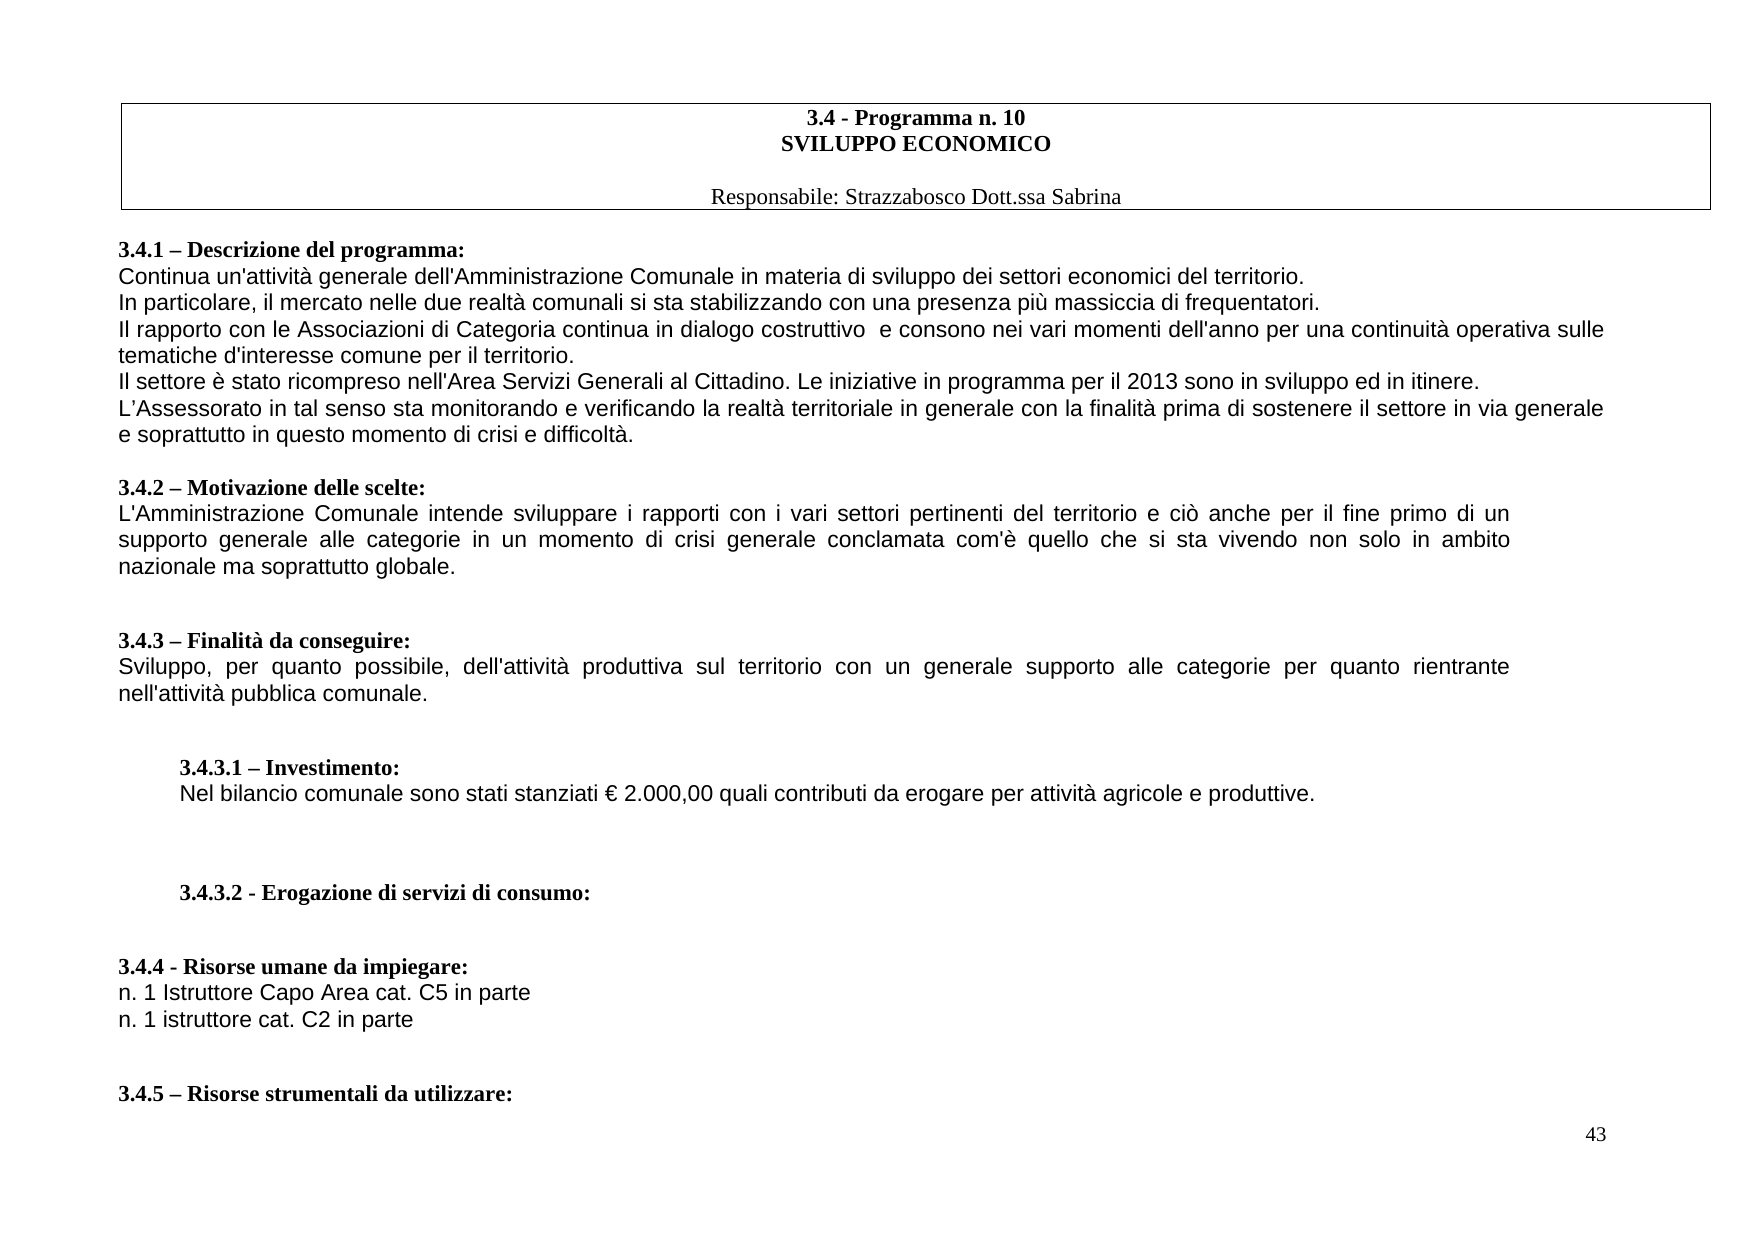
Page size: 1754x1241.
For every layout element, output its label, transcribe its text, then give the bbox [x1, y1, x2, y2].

text Il rapporto con le Associazioni di Categoria continua in dialogo costruttivo e consono nei vari momenti dell'anno per una continuità operativa sulle tematiche d'interesse comune per il territorio. [118, 316, 1606, 368]
text 3.4.4 - Risorse umane da impiegare: [118, 953, 1512, 979]
text Sviluppo, per quanto possibile, dell'attività produttiva sul territorio con un generale supporto alle categorie per quanto rientrante nell'attività pubblica comunale. [118, 653, 1512, 706]
text In particolare, il mercato nelle due realtà comunali si sta stabilizzando con una presenza più massiccia di frequentatori. [118, 289, 1606, 316]
text Continua un'attività generale dell'Amministrazione Comunale in materia di sviluppo dei settori economici del territorio. [118, 263, 1606, 289]
table_header 3.4.3.1 – Investimento: [176, 754, 1709, 780]
text L'Amministrazione Comunale intende sviluppare i rapporti con i vari settori pertinenti del territorio e ciò anche per il fine primo di un supporto generale alle categorie in un momento di crisi generale conclamata com'è quello che si sta vivendo non solo in ambito nazionale ma soprattutto globale. [118, 500, 1512, 579]
table_cell SVILUPPO ECONOMICO [122, 130, 1710, 156]
text n. 1 Istruttore Capo Area cat. C5 in parte [118, 979, 1512, 1006]
text 3.4.2 – Motivazione delle scelte: [118, 474, 1512, 500]
text L’Assessorato in tal senso sta monitorando e verificando la realtà territoriale in generale con la finalità prima di sostenere il settore in via generale e soprattutto in questo momento di crisi e difficoltà. [118, 394, 1606, 447]
table_cell [122, 156, 1710, 183]
text 3.4.1 – Descrizione del programma: [118, 236, 1512, 263]
table_cell Responsabile: Strazzabosco Dott.ssa Sabrina [122, 183, 1710, 209]
text 3.4.3 – Finalità da conseguire: [118, 627, 1512, 653]
text 3.4.5 – Risorse strumentali da utilizzare: [118, 1080, 1512, 1106]
table_header 3.4.3.2 - Erogazione di servizi di consumo: [176, 879, 1709, 905]
table_cell Nel bilancio comunale sono stati stanziati € 2.000,00 quali contributi da erogare per attività agricole e produttive. [176, 780, 1709, 862]
table_cell [176, 905, 1709, 931]
text Il settore è stato ricompreso nell'Area Servizi Generali al Cittadino. Le iniziative in programma per il 2013 sono in sviluppo ed in itinere. [118, 368, 1606, 394]
text n. 1 istruttore cat. C2 in parte [118, 1006, 1512, 1032]
table_header 3.4 - Programma n. 10 [122, 104, 1710, 130]
